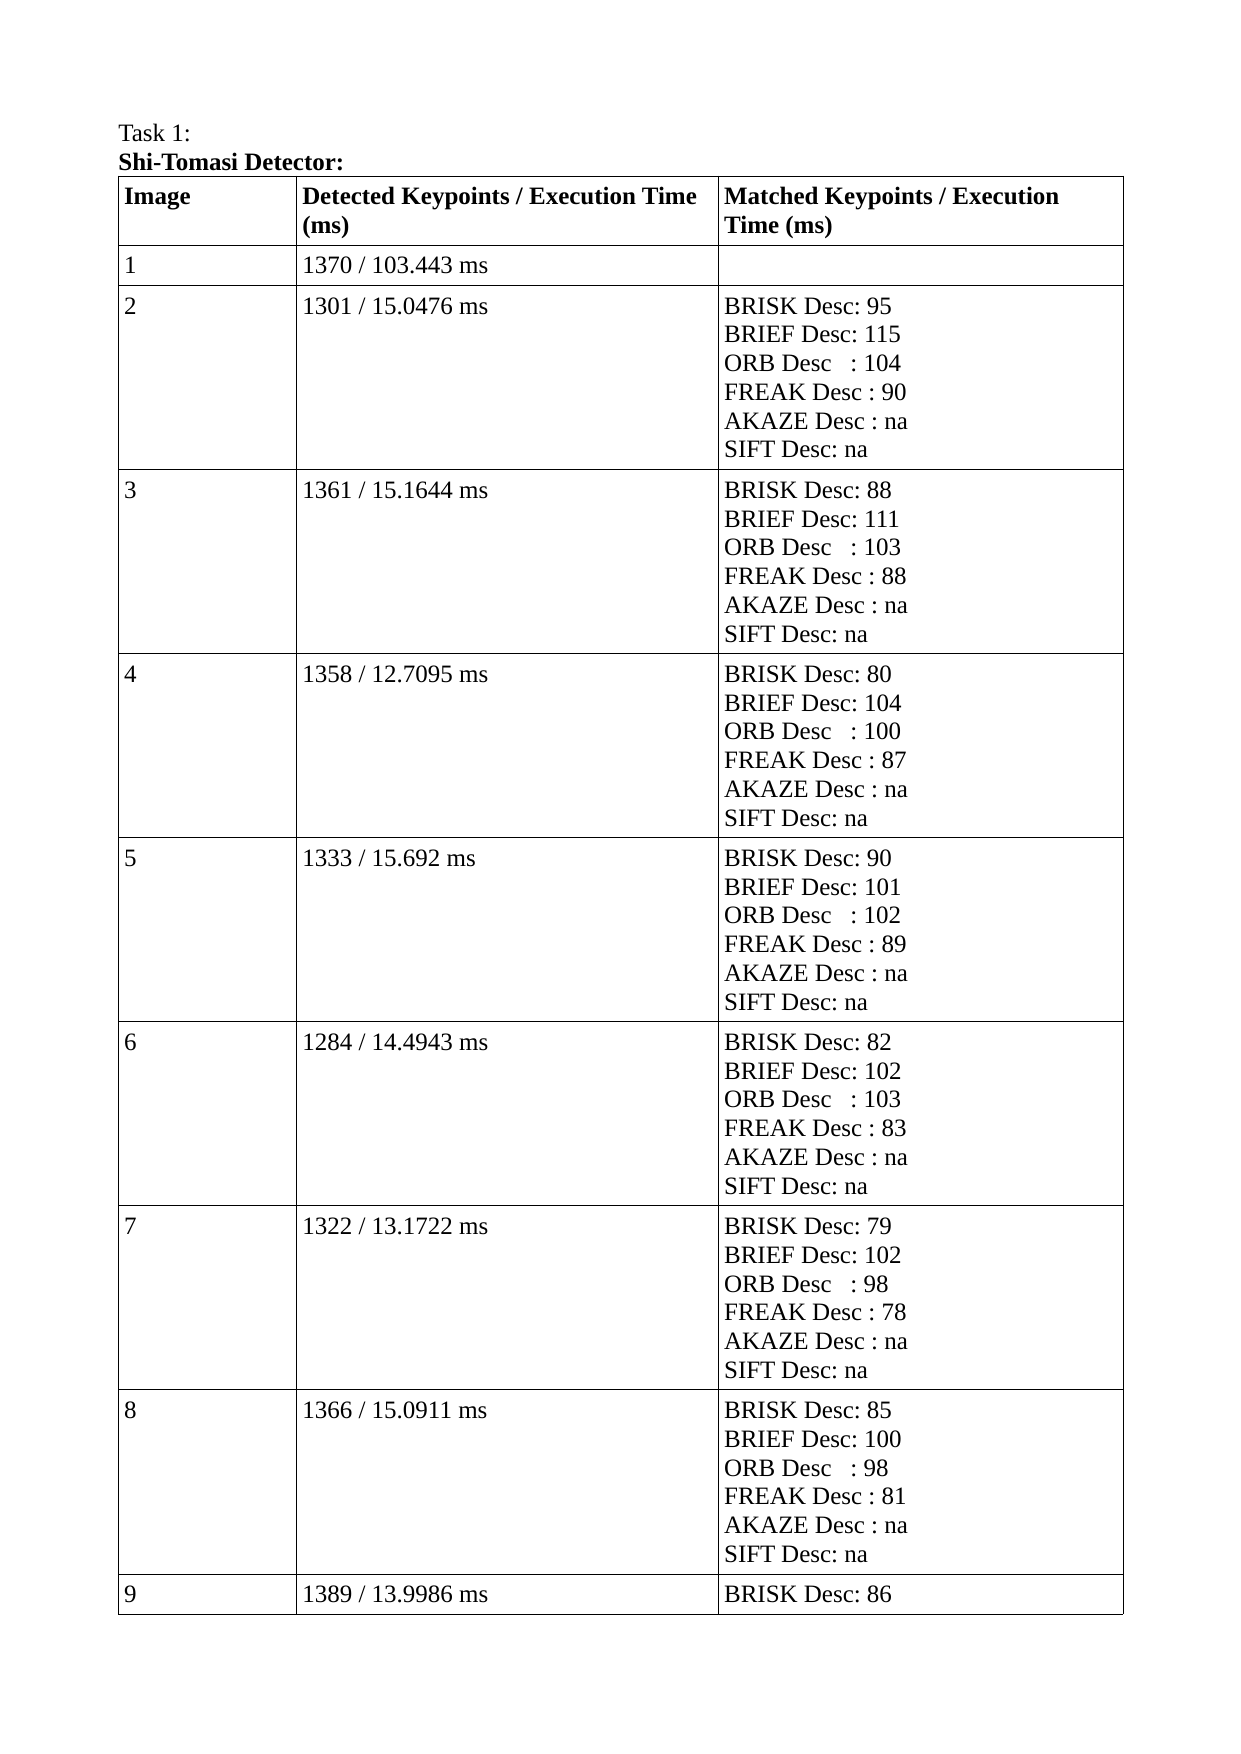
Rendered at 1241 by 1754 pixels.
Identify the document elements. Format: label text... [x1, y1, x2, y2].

table_cell 6 [119, 1022, 296, 1205]
table_cell BRISK Desc: 79 BRIEF Desc: 102 ORB Desc : 98 FREAK Desc : 78 AKAZE Desc : na SIFT Desc: na [719, 1206, 1123, 1389]
table_cell BRISK Desc: 82 BRIEF Desc: 102 ORB Desc : 103 FREAK Desc : 83 AKAZE Desc : na SIFT Desc: na [719, 1022, 1123, 1205]
table_cell [719, 246, 1123, 285]
table_cell 1370 / 103.443 ms [297, 246, 718, 285]
table_cell BRISK Desc: 90 BRIEF Desc: 101 ORB Desc : 102 FREAK Desc : 89 AKAZE Desc : na SIFT Desc: na [719, 838, 1123, 1021]
text Task 1: [118, 118, 1122, 147]
table_cell 1389 / 13.9986 ms [297, 1575, 718, 1614]
table_cell 1358 / 12.7095 ms [297, 654, 718, 837]
table_cell 9 [119, 1575, 296, 1614]
table_cell 4 [119, 654, 296, 837]
table_cell 1333 / 15.692 ms [297, 838, 718, 1021]
table_cell 2 [119, 286, 296, 469]
table_cell 5 [119, 838, 296, 1021]
table_cell BRISK Desc: 85 BRIEF Desc: 100 ORB Desc : 98 FREAK Desc : 81 AKAZE Desc : na SIFT Desc: na [719, 1390, 1123, 1573]
table_cell BRISK Desc: 80 BRIEF Desc: 104 ORB Desc : 100 FREAK Desc : 87 AKAZE Desc : na SIFT Desc: na [719, 654, 1123, 837]
table_cell 1366 / 15.0911 ms [297, 1390, 718, 1573]
table_cell 1301 / 15.0476 ms [297, 286, 718, 469]
table_cell BRISK Desc: 95 BRIEF Desc: 115 ORB Desc : 104 FREAK Desc : 90 AKAZE Desc : na SIFT Desc: na [719, 286, 1123, 469]
table_cell 1322 / 13.1722 ms [297, 1206, 718, 1389]
table_cell 8 [119, 1390, 296, 1573]
table_header Detected Keypoints / Execution Time (ms) [297, 177, 718, 245]
text Shi-Tomasi Detector: [118, 147, 1122, 176]
table_header Image [119, 177, 296, 245]
table_cell 1 [119, 246, 296, 285]
table_cell 7 [119, 1206, 296, 1389]
table_cell 1284 / 14.4943 ms [297, 1022, 718, 1205]
table_cell 3 [119, 470, 296, 653]
table_cell BRISK Desc: 86 [719, 1575, 1123, 1614]
table_header Matched Keypoints / Execution Time (ms) [719, 177, 1123, 245]
table_cell 1361 / 15.1644 ms [297, 470, 718, 653]
table_cell BRISK Desc: 88 BRIEF Desc: 111 ORB Desc : 103 FREAK Desc : 88 AKAZE Desc : na SIFT Desc: na [719, 470, 1123, 653]
